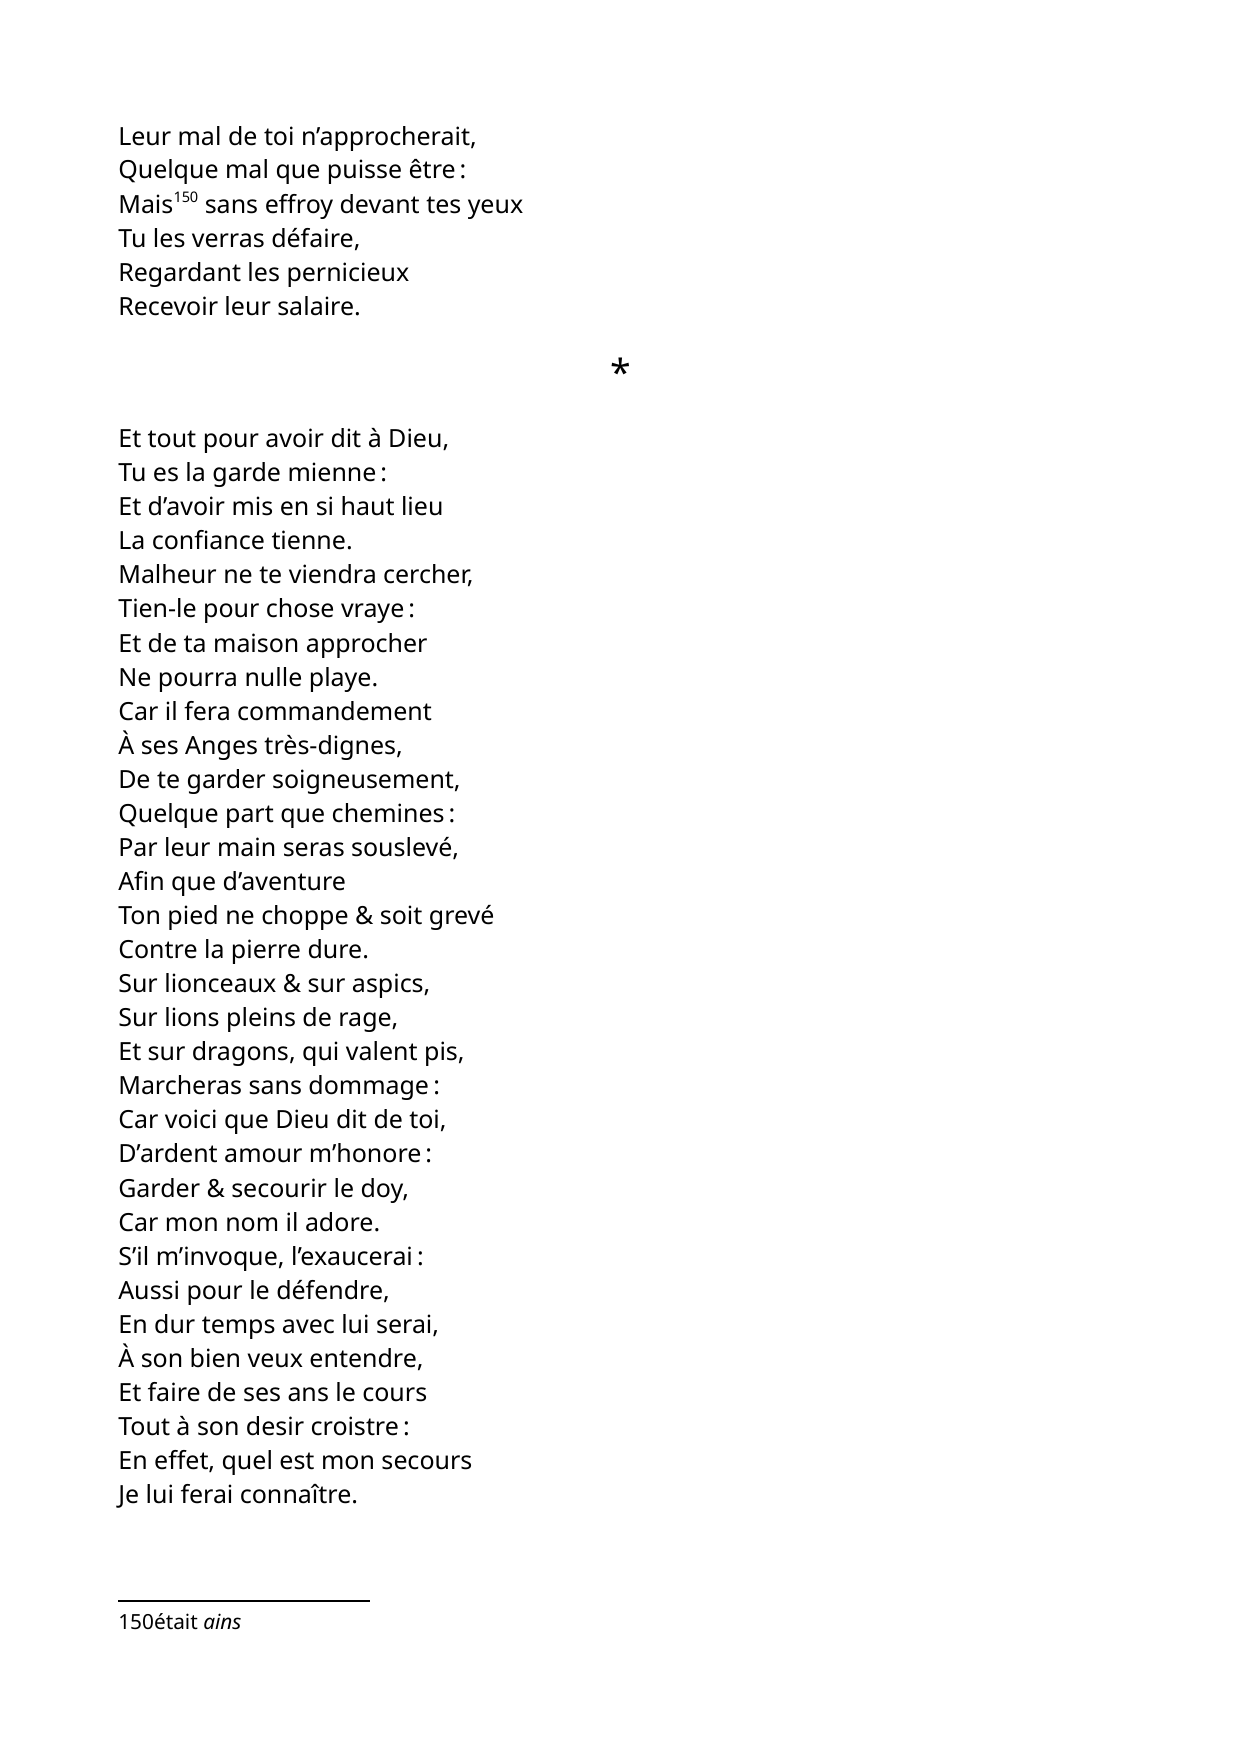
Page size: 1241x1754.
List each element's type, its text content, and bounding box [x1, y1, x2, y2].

text Car voici que Dieu dit de toi, [118, 1102, 1122, 1136]
text En effet, quel est mon secours [118, 1443, 1122, 1477]
text Et faire de ses ans le cours [118, 1374, 1122, 1409]
text Tout à son desir croistre : [118, 1409, 1122, 1443]
text S’il m’invoque, l’exaucerai : [118, 1238, 1122, 1272]
text * [118, 346, 1122, 397]
text Regardant les pernicieux [118, 254, 1122, 288]
text Ton pied ne choppe & soit grevé [118, 898, 1122, 932]
text Et d’avoir mis en si haut lieu [118, 489, 1122, 523]
text Quelque part que chemines : [118, 796, 1122, 829]
text Afin que d’aventure [118, 864, 1122, 898]
text Leur mal de toi n’approcherait, [118, 118, 1122, 152]
text Je lui ferai connaître. [118, 1477, 1122, 1511]
text Malheur ne te viendra cercher, [118, 557, 1122, 591]
text Et de ta maison approcher [118, 625, 1122, 659]
text Ne pourra nulle playe. [118, 659, 1122, 693]
text À son bien veux entendre, [118, 1341, 1122, 1374]
text Recevoir leur salaire. [118, 288, 1122, 322]
text Contre la pierre dure. [118, 932, 1122, 966]
text Marcheras sans dommage : [118, 1068, 1122, 1102]
text était ains [118, 1607, 1122, 1636]
text Et tout pour avoir dit à Dieu, [118, 421, 1122, 455]
text Garder & secourir le doy, [118, 1170, 1122, 1204]
text En dur temps avec lui serai, [118, 1306, 1122, 1341]
text Tu les verras défaire, [118, 220, 1122, 254]
text Tu es la garde mienne : [118, 455, 1122, 489]
text Sur lions pleins de rage, [118, 1000, 1122, 1034]
text Et sur dragons, qui valent pis, [118, 1034, 1122, 1068]
text Car mon nom il adore. [118, 1204, 1122, 1238]
text Mais sans effroy devant tes yeux [118, 186, 1122, 220]
text Car il fera commandement [118, 693, 1122, 727]
text Sur lionceaux & sur aspics, [118, 966, 1122, 1000]
text De te garder soigneusement, [118, 761, 1122, 796]
text La confiance tienne. [118, 523, 1122, 557]
text Tien-le pour chose vraye : [118, 591, 1122, 625]
text À ses Anges très-dignes, [118, 727, 1122, 761]
text Quelque mal que puisse être : [118, 152, 1122, 186]
text Aussi pour le défendre, [118, 1272, 1122, 1306]
text Par leur main seras souslevé, [118, 829, 1122, 864]
text D’ardent amour m’honore : [118, 1136, 1122, 1170]
